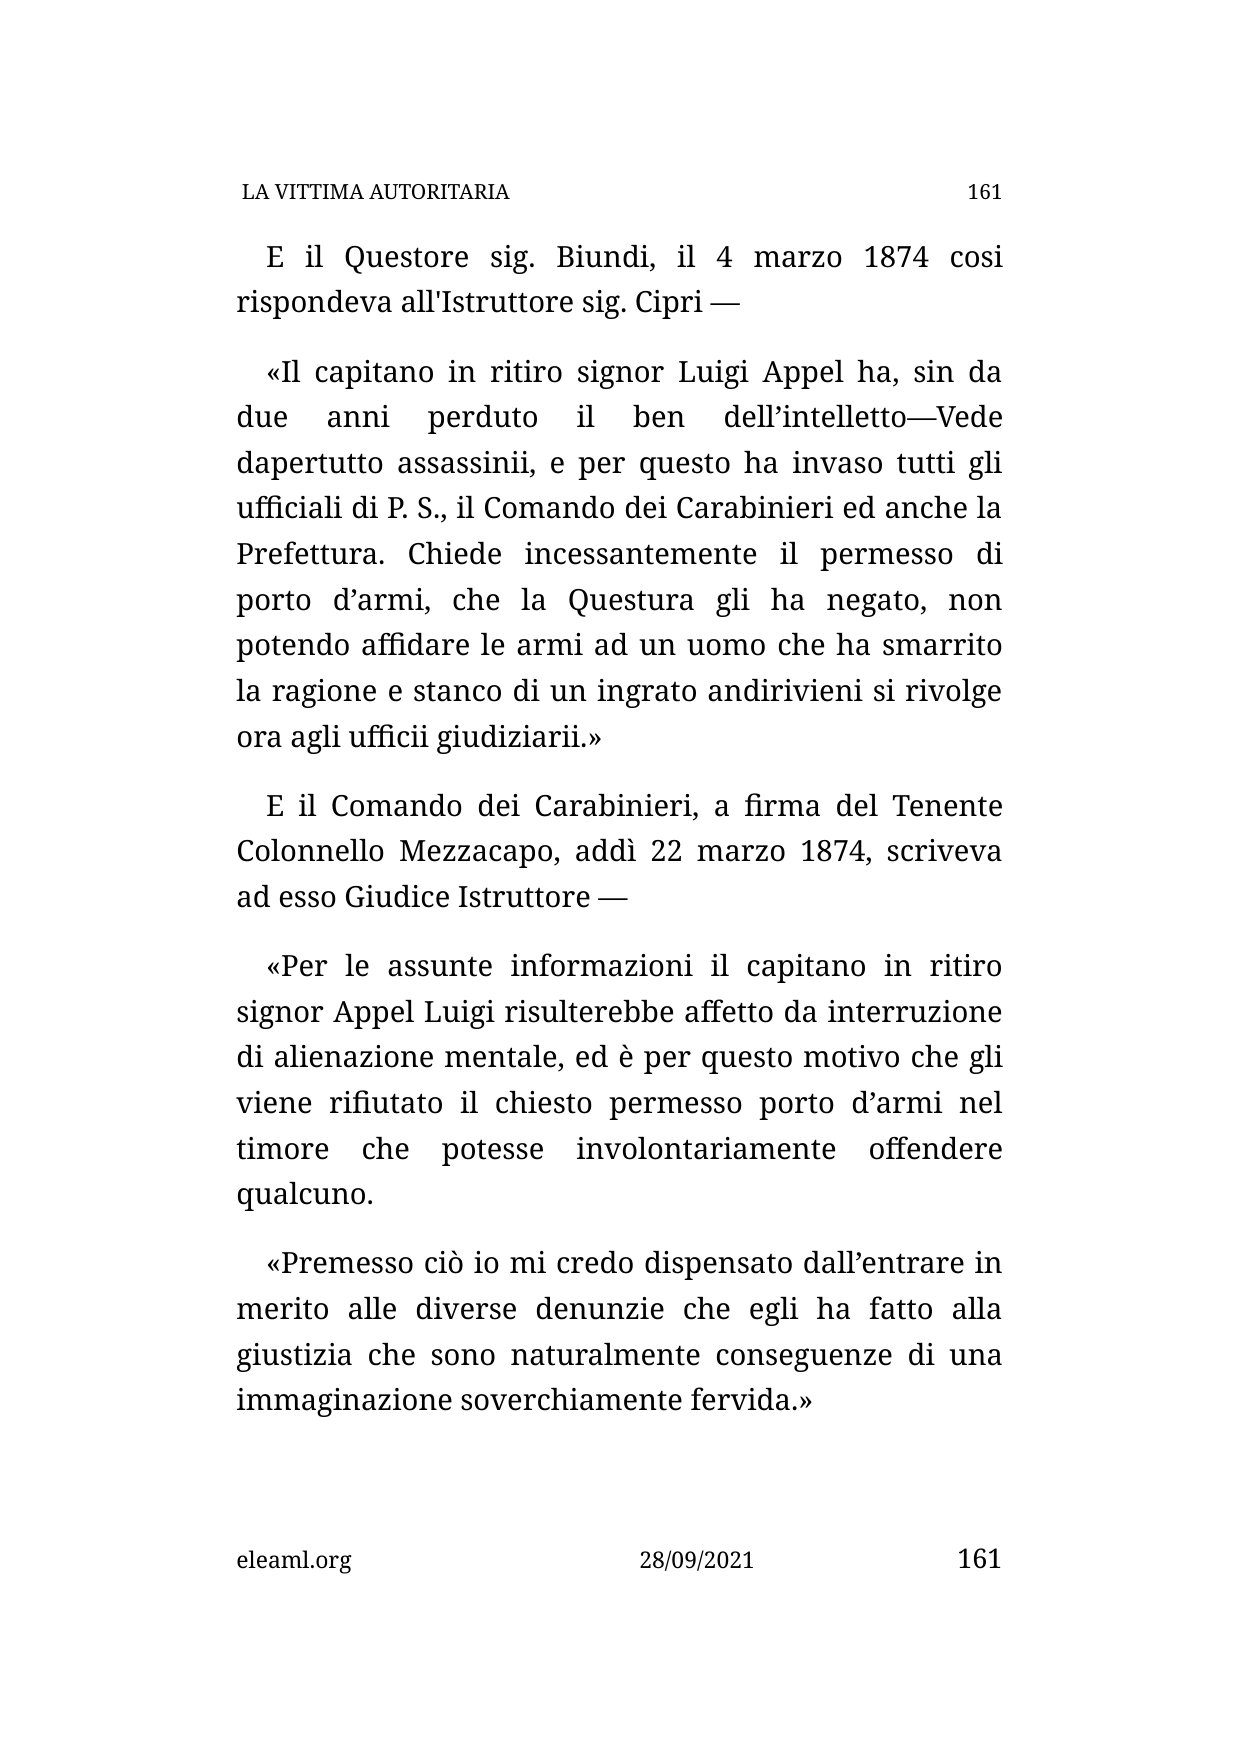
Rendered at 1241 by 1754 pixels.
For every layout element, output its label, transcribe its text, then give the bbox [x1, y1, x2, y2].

text «Premesso ciò io mi credo dispensato dall’entrare in merito alle diverse denunzie che egli ha fatto alla giustizia che sono naturalmente conseguenze di una immaginazione soverchiamente fervida.» [236, 1243, 1004, 1419]
text E il Comando dei Carabinieri, a firma del Tenente Colonnello Mezzacapo, addì 22 marzo 1874, scriveva ad esso Giudice Istruttore — [236, 785, 1004, 916]
text «Il capitano in ritiro signor Luigi Appel ha, sin da due anni perduto il ben dell’intelletto—Vede dapertutto assassinii, e per questo ha invaso tutti gli ufficiali di P. S., il Comando dei Carabinieri ed anche la Prefettura. Chiede incessantemente il permesso di porto d’armi, che la Questura gli ha negato, non potendo affidare le armi ad un uomo che ha smarrito la ragione e stanco di un ingrato andirivieni si rivolge ora agli ufficii giudiziarii.» [236, 351, 1004, 756]
text «Per le assunte informazioni il capitano in ritiro signor Appel Luigi risulterebbe affetto da interruzione di alienazione mentale, ed è per questo motivo che gli viene rifiutato il chiesto permesso porto d’armi nel timore che potesse involontariamente offendere qualcuno. [236, 946, 1004, 1213]
text E il Questore sig. Biundi, il 4 marzo 1874 cosi rispondeva all'Istruttore sig. Cipri — [236, 236, 1004, 321]
